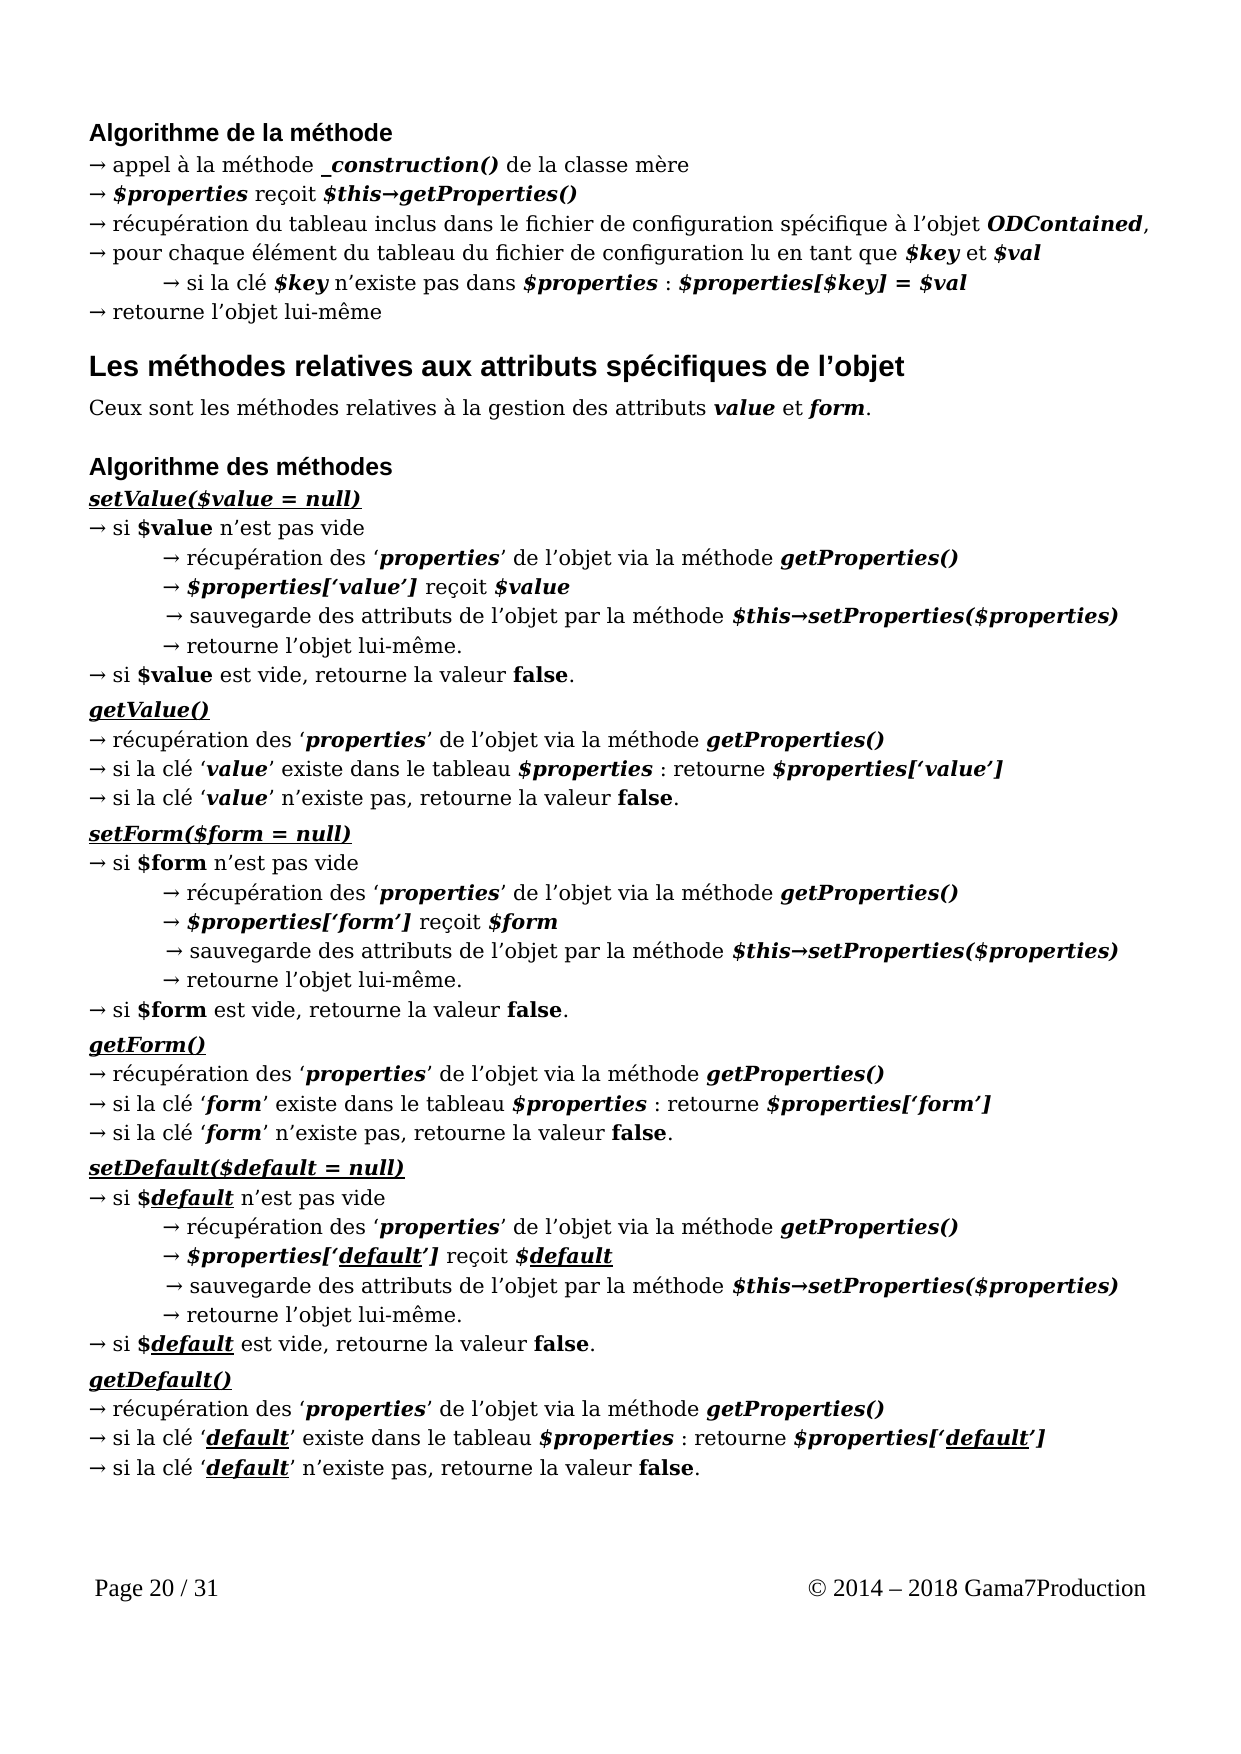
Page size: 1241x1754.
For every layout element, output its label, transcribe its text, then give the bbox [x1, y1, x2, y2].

text → si $value est vide, retourne la valeur false. [88, 663, 1152, 687]
text → retourne l’objet lui-même. [88, 634, 1152, 658]
text getValue() [88, 698, 1152, 723]
text → $properties[‘form’] reçoit $form [88, 910, 1152, 934]
text getForm() [88, 1033, 1152, 1057]
text → si $default n’est pas vide [88, 1186, 1152, 1210]
text → si la clé ‘value’ n’existe pas, retourne la valeur false. [88, 786, 1152, 811]
text → $properties[‘default’] reçoit $default [88, 1244, 1152, 1269]
text → récupération des ‘properties’ de l’objet via la méthode getProperties() [88, 1062, 1152, 1087]
text → sauvegarde des attributs de l’objet par la méthode $this→setProperties($properties) [165, 939, 1152, 963]
text → récupération du tableau inclus dans le fichier de configuration spécifique à l’objet ODContained, [88, 212, 1152, 236]
text → si la clé ‘default’ existe dans le tableau $properties : retourne $properties[‘default’] [88, 1426, 1152, 1451]
text → récupération des ‘properties’ de l’objet via la méthode getProperties() [88, 1397, 1152, 1421]
text → récupération des ‘properties’ de l’objet via la méthode getProperties() [88, 546, 1152, 570]
text setDefault($default = null) [88, 1156, 1152, 1181]
text → si la clé ‘default’ n’existe pas, retourne la valeur false. [88, 1456, 1152, 1480]
subtitle Algorithme de la méthode [88, 118, 1152, 147]
text → si $default est vide, retourne la valeur false. [88, 1332, 1152, 1357]
text → appel à la méthode _construction() de la classe mère [88, 153, 1152, 177]
text → pour chaque élément du tableau du fichier de configuration lu en tant que $key et $val [88, 241, 1152, 266]
text Ceux sont les méthodes relatives à la gestion des attributs value et form. [88, 396, 1152, 420]
text → si la clé ‘value’ existe dans le tableau $properties : retourne $properties[‘value’] [88, 757, 1152, 781]
text → $properties[‘value’] reçoit $value [88, 575, 1152, 599]
text → si $form est vide, retourne la valeur false. [88, 997, 1152, 1022]
text setValue($value = null) [88, 487, 1152, 511]
text setForm($form = null) [88, 822, 1152, 846]
subtitle Algorithme des méthodes [88, 452, 1152, 481]
text → retourne l’objet lui-même [88, 300, 1152, 324]
text → si $form n’est pas vide [88, 851, 1152, 875]
text → sauvegarde des attributs de l’objet par la méthode $this→setProperties($properties) [165, 1274, 1152, 1298]
text getDefault() [88, 1367, 1152, 1392]
text → retourne l’objet lui-même. [88, 1303, 1152, 1327]
text → retourne l’objet lui-même. [88, 968, 1152, 993]
text → $properties reçoit $this→getProperties() [88, 182, 1152, 207]
text → si la clé ‘form’ existe dans le tableau $properties : retourne $properties[‘form’] [88, 1092, 1152, 1116]
text → sauvegarde des attributs de l’objet par la méthode $this→setProperties($properties) [165, 604, 1152, 629]
text → si la clé ‘form’ n’existe pas, retourne la valeur false. [88, 1121, 1152, 1145]
text → récupération des ‘properties’ de l’objet via la méthode getProperties() [88, 880, 1152, 905]
text → récupération des ‘properties’ de l’objet via la méthode getProperties() [88, 1215, 1152, 1239]
subtitle Les méthodes relatives aux attributs spécifiques de l’objet [88, 349, 1152, 383]
text → récupération des ‘properties’ de l’objet via la méthode getProperties() [88, 727, 1152, 752]
text → si la clé $key n’existe pas dans $properties : $properties[$key] = $val [88, 270, 1152, 295]
text → si $value n’est pas vide [88, 516, 1152, 541]
